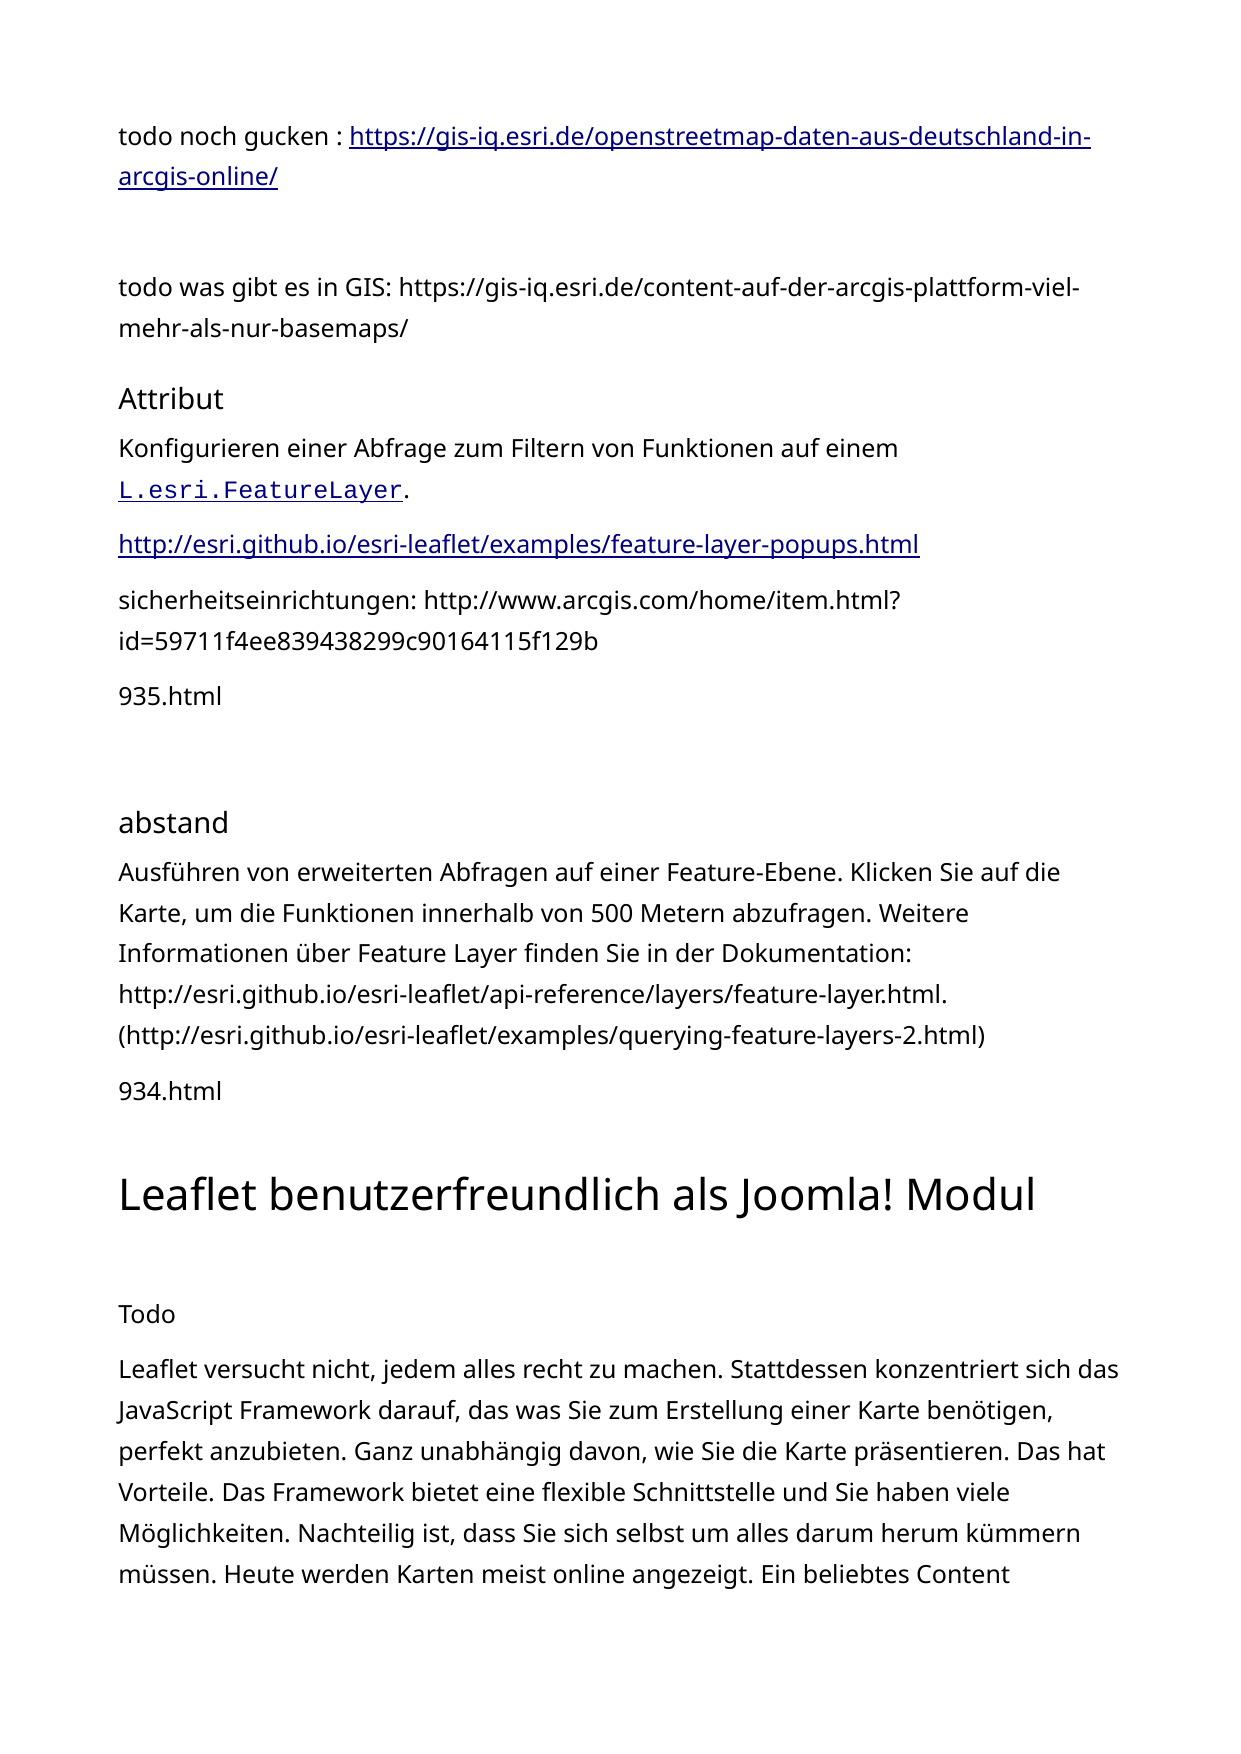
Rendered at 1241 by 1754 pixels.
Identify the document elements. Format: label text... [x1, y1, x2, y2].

text Konfigurieren einer Abfrage zum Filtern von Funktionen auf einem L.esri.FeatureLayer. [118, 431, 1122, 506]
text sicherheitseinrichtungen: http://www.arcgis.com/home/item.html?id=59711f4ee839438299c90164115f129b [118, 583, 1122, 657]
subtitle Attribut [118, 378, 1122, 418]
text todo noch gucken : https://gis-iq.esri.de/openstreetmap-daten-aus-deutschland-in-arcgis-online/ [118, 118, 1122, 193]
text http://esri.github.io/esri-leaflet/examples/feature-layer-popups.html [118, 527, 1122, 561]
subtitle abstand [118, 802, 1122, 842]
text todo was gibt es in GIS: https://gis-iq.esri.de/content-auf-der-arcgis-plattform-viel-mehr-als-nur-basemaps/ [118, 270, 1122, 345]
text Leaflet versucht nicht, jedem alles recht zu machen. Stattdessen konzentriert sich das JavaScript Framework darauf, das was Sie zum Erstellung einer Karte benötigen, perfekt anzubieten. Ganz unabhängig davon, wie Sie die Karte präsentieren. Das hat Vorteile. Das Framework bietet eine flexible Schnittstelle und Sie haben viele Möglichkeiten. Nachteilig ist, dass Sie sich selbst um alles darum herum kümmern müssen. Heute werden Karten meist online angezeigt. Ein beliebtes Content [118, 1352, 1122, 1590]
text 935.html [118, 679, 1122, 713]
subtitle Leaflet benutzerfreundlich als Joomla! Modul [118, 1164, 1122, 1223]
text 934.html [118, 1073, 1122, 1107]
text Ausführen von erweiterten Abfragen auf einer Feature-Ebene. Klicken Sie auf die Karte, um die Funktionen innerhalb von 500 Metern abzufragen. Weitere Informationen über Feature Layer finden Sie in der Dokumentation: http://esri.github.io/esri-leaflet/api-reference/layers/feature-layer.html. (http://esri.github.io/esri-leaflet/examples/querying-feature-layers-2.html) [118, 854, 1122, 1052]
text Todo [118, 1297, 1122, 1331]
